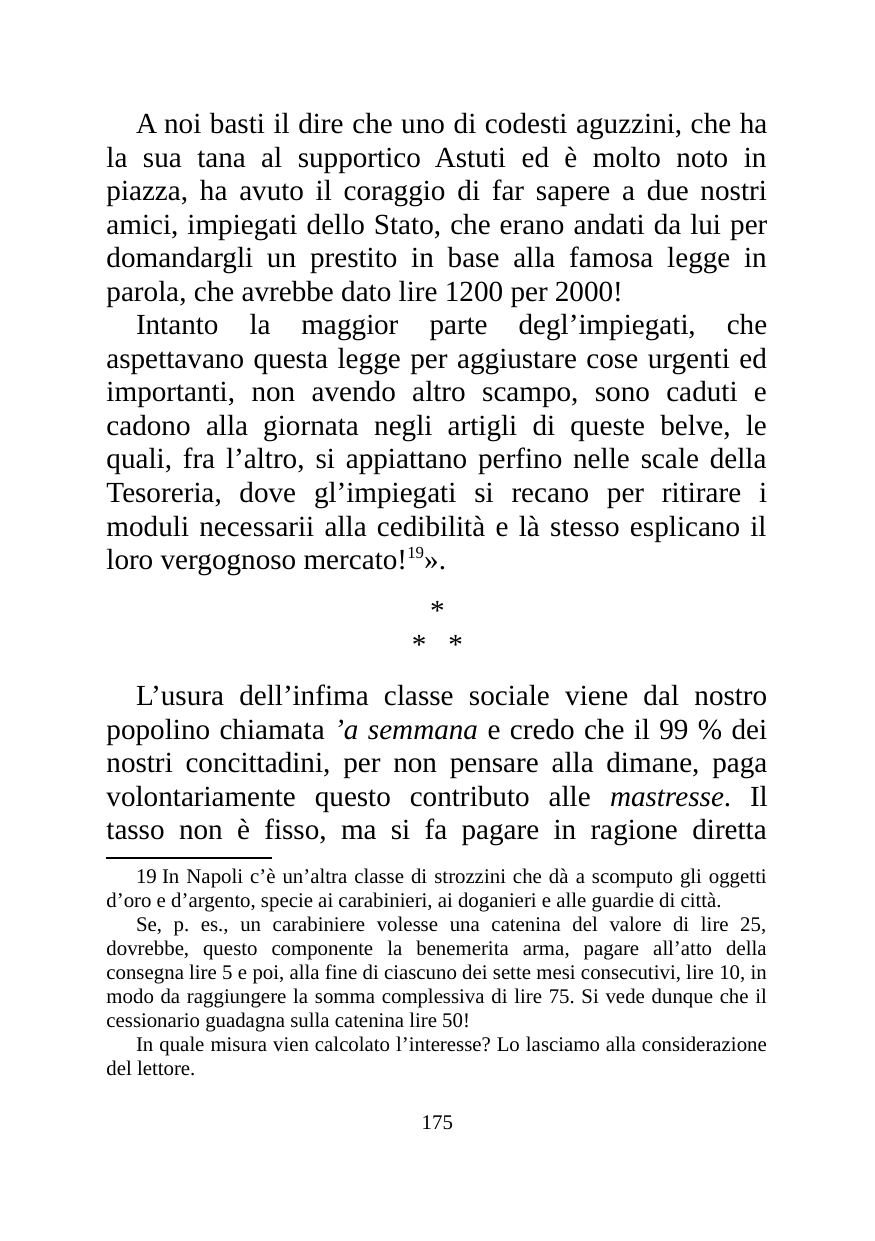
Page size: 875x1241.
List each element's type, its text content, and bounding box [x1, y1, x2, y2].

text * * * [106, 593, 768, 661]
text In quale misura vien calcolato l’interesse? Lo lasciamo alla considerazione del lettore. [106, 1032, 768, 1080]
text Se, p. es., un carabiniere volesse una catenina del valore di lire 25, dovrebbe, questo componente la benemerita arma, pagare all’atto della consegna lire 5 e poi, alla fine di ciascuno dei sette mesi consecutivi, lire 10, in modo da raggiungere la somma complessiva di lire 75. Si vede dunque che il cessionario guadagna sulla catenina lire 50! [106, 912, 768, 1032]
text Intanto la maggior parte degl’impiegati, che aspettavano questa legge per aggiustare cose urgenti ed importanti, non avendo altro scampo, sono caduti e cadono alla giornata negli artigli di queste belve, le quali, fra l’altro, si appiattano perfino nelle scale della Tesoreria, dove gl’impiegati si recano per ritirare i moduli necessarii alla cedibilità e là stesso esplicano il loro vergognoso mercato!». [106, 307, 768, 576]
text A noi basti il dire che uno di codesti aguzzini, che ha la sua tana al supportico Astuti ed è molto noto in piazza, ha avuto il coraggio di far sapere a due nostri amici, impiegati dello Stato, che erano andati da lui per domandargli un prestito in base alla famosa legge in parola, che avrebbe dato lire 1200 per 2000! [106, 106, 768, 307]
text L’usura dell’infima classe sociale viene dal nostro popolino chiamata ’a semmana e credo che il 99 % dei nostri concittadini, per non pensare alla dimane, paga volontariamente questo contributo alle mastresse. Il tasso non è fisso, ma si fa pagare in ragione diretta [106, 678, 768, 846]
text In Napoli c’è un’altra classe di strozzini che dà a scomputo gli oggetti d’oro e d’argento, specie ai carabinieri, ai doganieri e alle guardie di città. [106, 864, 768, 912]
